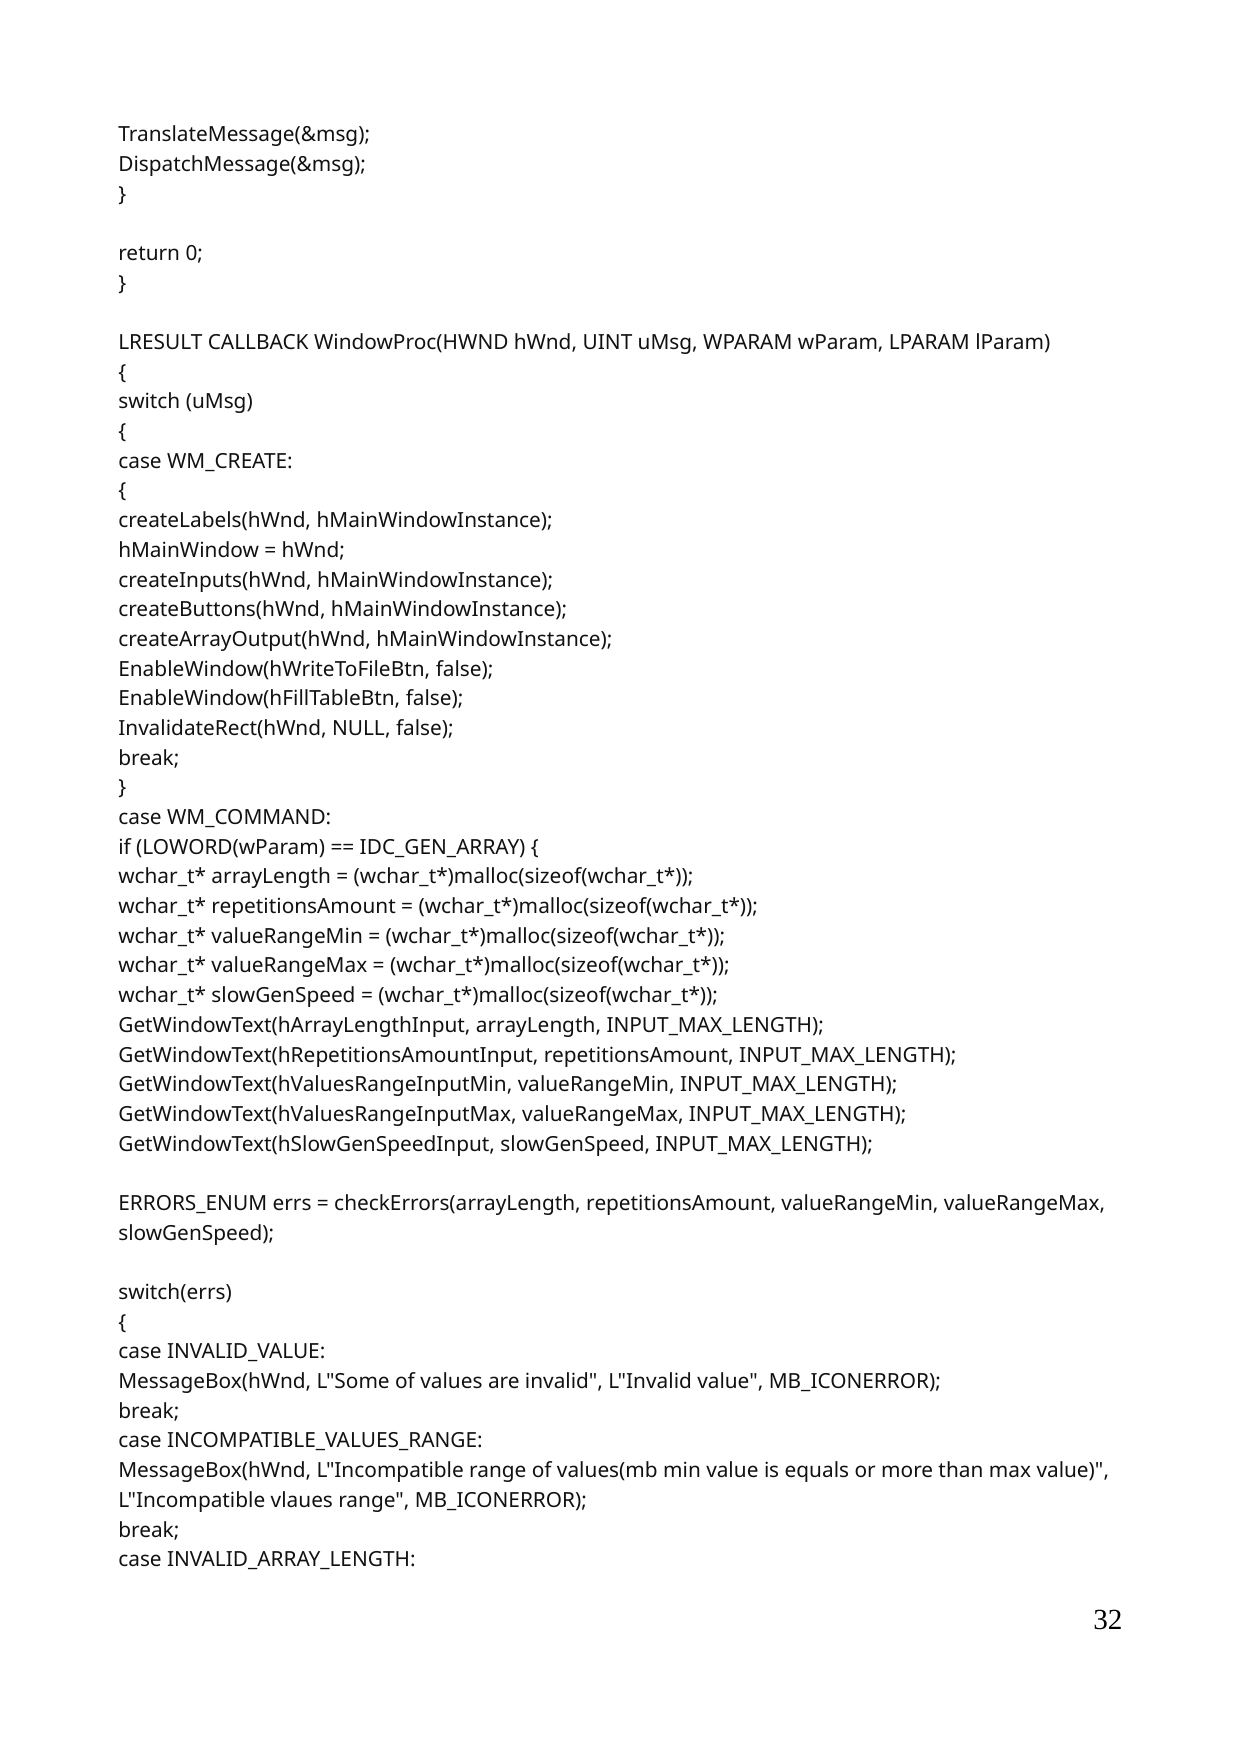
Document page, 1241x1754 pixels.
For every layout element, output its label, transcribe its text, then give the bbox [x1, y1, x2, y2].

text MessageBox(hWnd, L"Incompatible range of values(mb min value is equals or more than max value)", L"Incompatible vlaues range", MB_ICONERROR); [118, 1454, 1122, 1513]
text GetWindowText(hValuesRangeInputMax, valueRangeMax, INPUT_MAX_LENGTH); [118, 1098, 1122, 1127]
text GetWindowText(hArrayLengthInput, arrayLength, INPUT_MAX_LENGTH); [118, 1009, 1122, 1038]
text return 0; [118, 237, 1122, 267]
text MessageBox(hWnd, L"Some of values are invalid", L"Invalid value", MB_ICONERROR); [118, 1365, 1122, 1395]
text case INVALID_ARRAY_LENGTH: [118, 1543, 1122, 1573]
text hMainWindow = hWnd; [118, 534, 1122, 563]
text ERRORS_ENUM errs = checkErrors(arrayLength, repetitionsAmount, valueRangeMin, valueRangeMax, slowGenSpeed); [118, 1187, 1122, 1246]
text GetWindowText(hSlowGenSpeedInput, slowGenSpeed, INPUT_MAX_LENGTH); [118, 1127, 1122, 1157]
text GetWindowText(hValuesRangeInputMin, valueRangeMin, INPUT_MAX_LENGTH); [118, 1068, 1122, 1098]
text } [118, 177, 1122, 207]
text createLabels(hWnd, hMainWindowInstance); [118, 504, 1122, 534]
text case WM_COMMAND: [118, 801, 1122, 831]
text wchar_t* slowGenSpeed = (wchar_t*)malloc(sizeof(wchar_t*)); [118, 979, 1122, 1009]
text InvalidateRect(hWnd, NULL, false); [118, 712, 1122, 742]
text break; [118, 1513, 1122, 1543]
text break; [118, 1395, 1122, 1424]
text break; [118, 742, 1122, 771]
text GetWindowText(hRepetitionsAmountInput, repetitionsAmount, INPUT_MAX_LENGTH); [118, 1038, 1122, 1068]
text { [118, 1306, 1122, 1335]
text wchar_t* arrayLength = (wchar_t*)malloc(sizeof(wchar_t*)); [118, 860, 1122, 890]
text LRESULT CALLBACK WindowProc(HWND hWnd, UINT uMsg, WPARAM wParam, LPARAM lParam) [118, 326, 1122, 356]
text { [118, 474, 1122, 504]
text case WM_CREATE: [118, 445, 1122, 474]
text } [118, 267, 1122, 296]
text createArrayOutput(hWnd, hMainWindowInstance); [118, 623, 1122, 652]
text createButtons(hWnd, hMainWindowInstance); [118, 593, 1122, 623]
text TranslateMessage(&msg); [118, 118, 1122, 148]
text { [118, 415, 1122, 445]
text createInputs(hWnd, hMainWindowInstance); [118, 563, 1122, 593]
text EnableWindow(hFillTableBtn, false); [118, 682, 1122, 712]
text { [118, 356, 1122, 385]
text } [118, 771, 1122, 801]
text if (LOWORD(wParam) == IDC_GEN_ARRAY) { [118, 831, 1122, 860]
text wchar_t* repetitionsAmount = (wchar_t*)malloc(sizeof(wchar_t*)); [118, 890, 1122, 920]
text EnableWindow(hWriteToFileBtn, false); [118, 652, 1122, 682]
text case INVALID_VALUE: [118, 1335, 1122, 1365]
text switch (uMsg) [118, 385, 1122, 415]
text switch(errs) [118, 1276, 1122, 1306]
text wchar_t* valueRangeMin = (wchar_t*)malloc(sizeof(wchar_t*)); [118, 920, 1122, 949]
text case INCOMPATIBLE_VALUES_RANGE: [118, 1424, 1122, 1454]
text DispatchMessage(&msg); [118, 148, 1122, 177]
text wchar_t* valueRangeMax = (wchar_t*)malloc(sizeof(wchar_t*)); [118, 949, 1122, 979]
